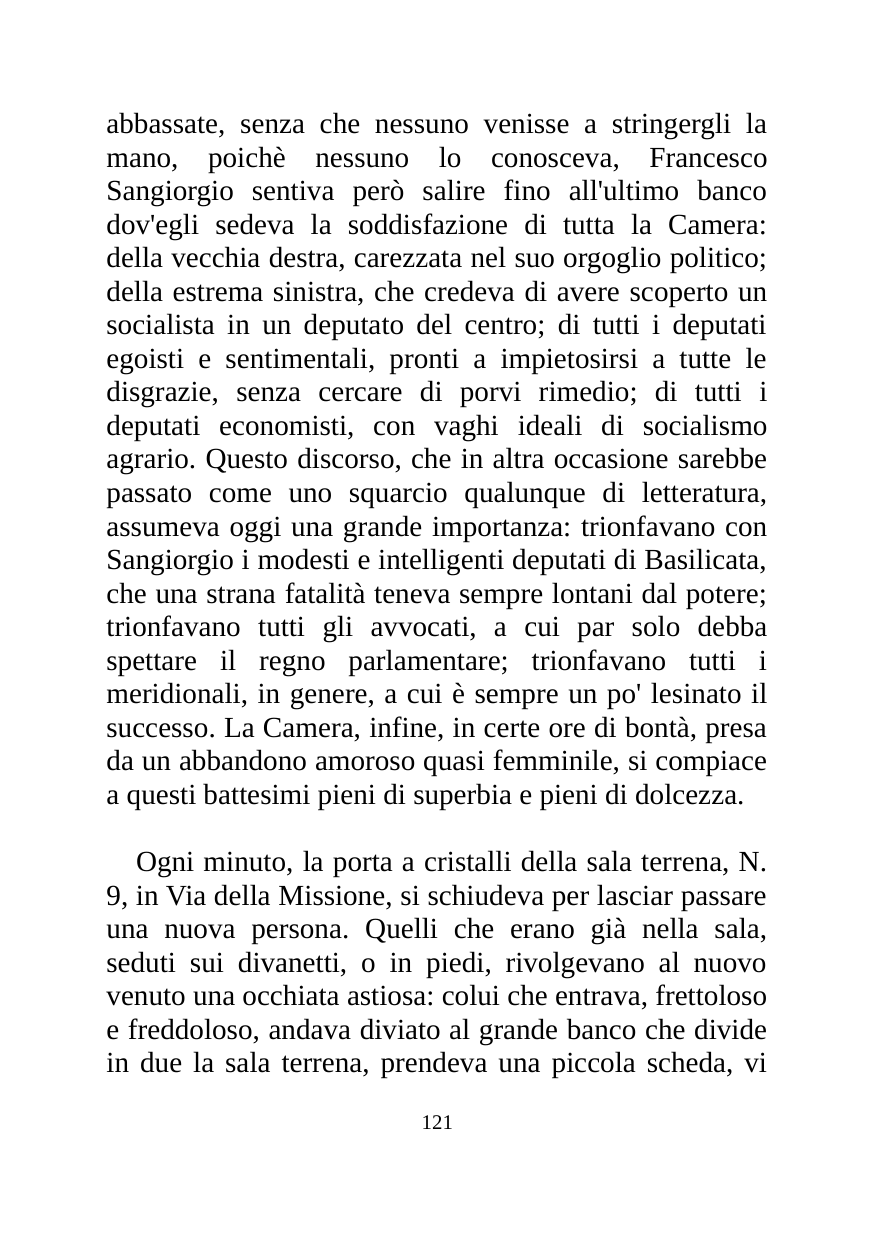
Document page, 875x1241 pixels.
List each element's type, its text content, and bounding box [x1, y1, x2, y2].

text abbassate, senza che nessuno venisse a stringergli la mano, poichè nessuno lo conosceva, Francesco Sangiorgio sentiva però salire fino all'ultimo banco dov'egli sedeva la soddisfazione di tutta la Camera: della vecchia destra, carezzata nel suo orgoglio politico; della estrema sinistra, che credeva di avere scoperto un socialista in un deputato del centro; di tutti i deputati egoisti e sentimentali, pronti a impietosirsi a tutte le disgrazie, senza cercare di porvi rimedio; di tutti i deputati economisti, con vaghi ideali di socialismo agrario. Questo discorso, che in altra occasione sarebbe passato come uno squarcio qualunque di letteratura, assumeva oggi una grande importanza: trionfavano con Sangiorgio i modesti e intelligenti deputati di Basilicata, che una strana fatalità teneva sempre lontani dal potere; trionfavano tutti gli avvocati, a cui par solo debba spettare il regno parlamentare; trionfavano tutti i meridionali, in genere, a cui è sempre un po' lesinato il successo. La Camera, infine, in certe ore di bontà, presa da un abbandono amoroso quasi femminile, si compiace a questi battesimi pieni di superbia e pieni di dolcezza. [106, 106, 768, 811]
text Ogni minuto, la porta a cristalli della sala terrena, N. 9, in Via della Missione, si schiudeva per lasciar passare una nuova persona. Quelli che erano già nella sala, seduti sui divanetti, o in piedi, rivolgevano al nuovo venuto una occhiata astiosa: colui che entrava, frettoloso e freddoloso, andava diviato al grande banco che divide in due la sala terrena, prendeva una piccola scheda, vi [106, 844, 768, 1079]
